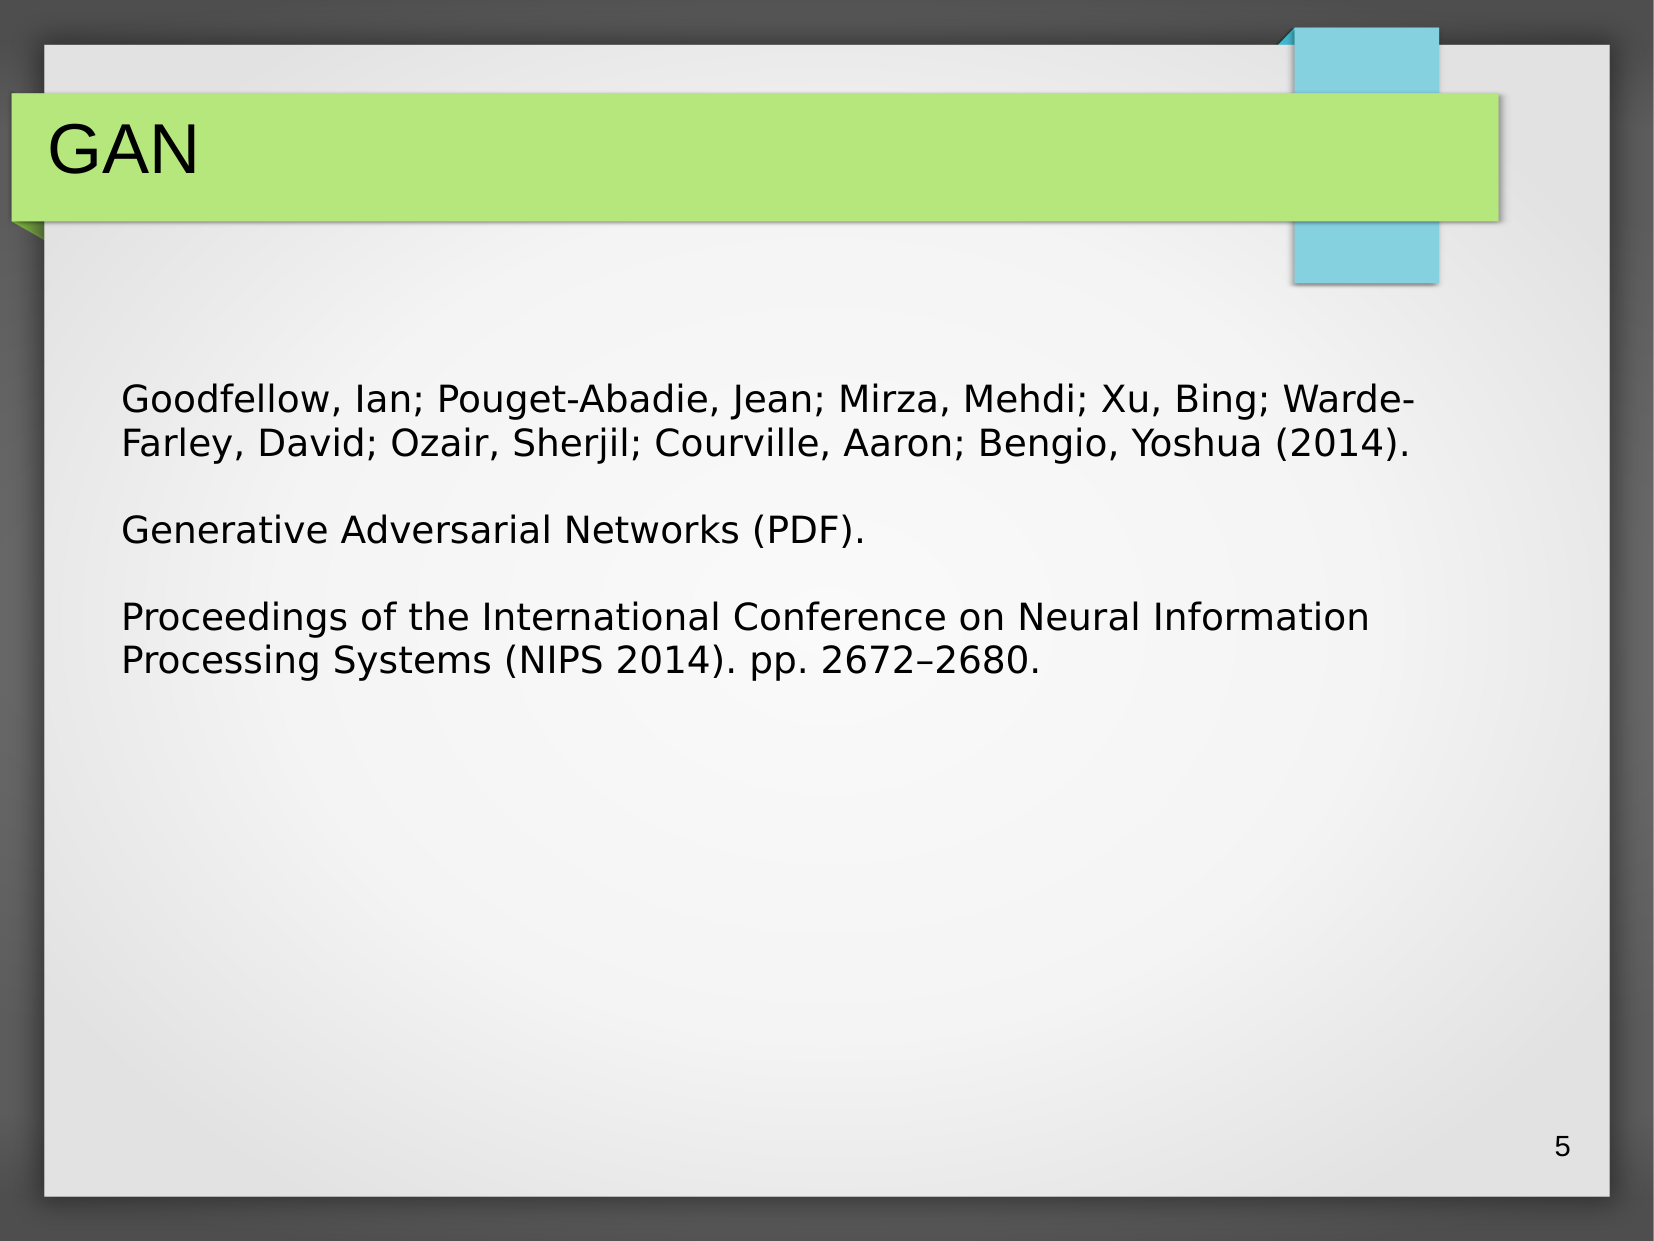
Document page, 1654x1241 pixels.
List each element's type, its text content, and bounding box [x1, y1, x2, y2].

text_box Goodfellow, Ian; Pouget-Abadie, Jean; Mirza, Mehdi; Xu, Bing; Warde-Farley, David; Ozair, Sherjil; Courville, Aaron; Bengio, Yoshua (2014). Generative Adversarial Networks (PDF). Proceedings of the International Conference on Neural Information Processing Systems (NIPS 2014). pp. 2672–2680. [106, 283, 1512, 734]
picture [0, 0, 1654, 1241]
title GAN [47, 109, 1501, 189]
